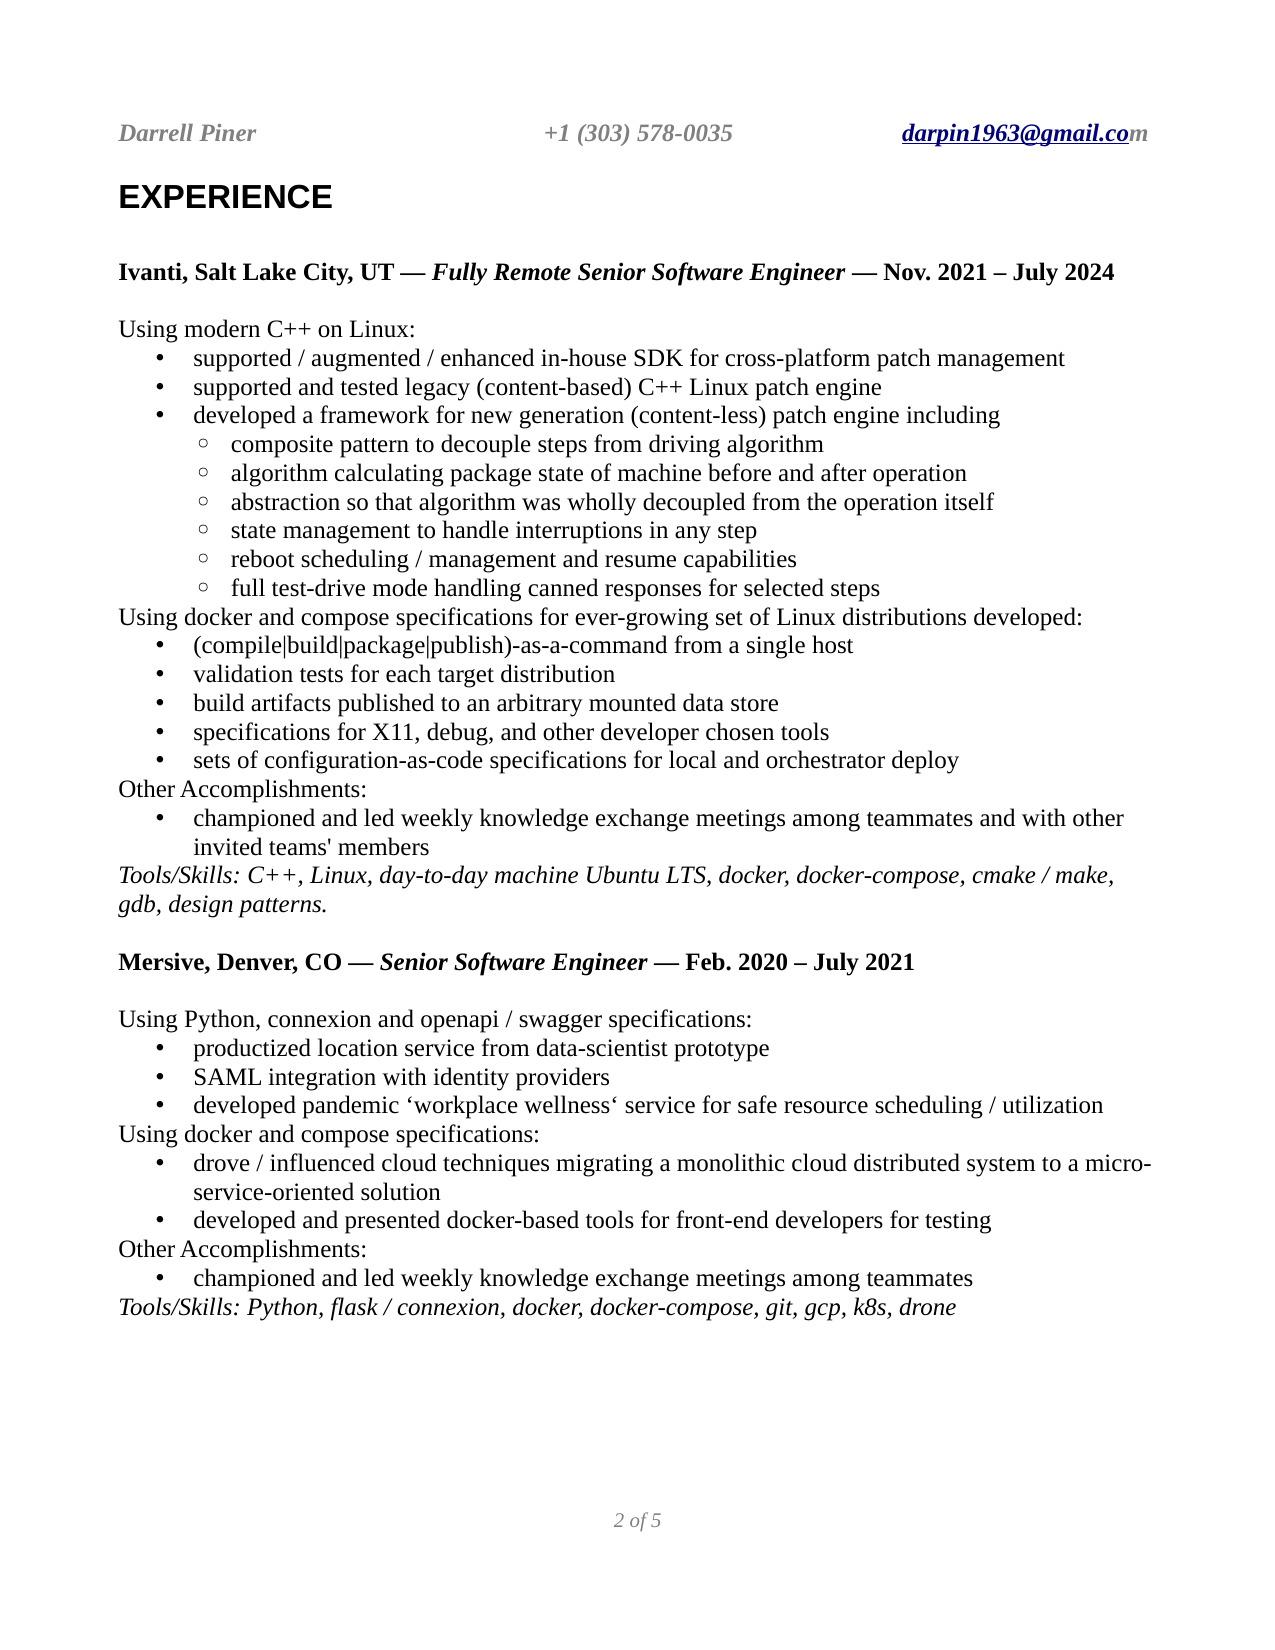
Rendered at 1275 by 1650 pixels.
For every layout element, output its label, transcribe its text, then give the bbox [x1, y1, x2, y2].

text Other Accomplishments: [118, 774, 1157, 803]
list abstraction so that algorithm was wholly decoupled from the operation itself [193, 487, 1157, 515]
text Tools/Skills: Python, flask / connexion, docker, docker-compose, git, gcp, k8s, drone [118, 1292, 1157, 1320]
list state management to handle interruptions in any step [193, 515, 1157, 544]
list sets of configuration-as-code specifications for local and orchestrator deploy [156, 745, 1157, 774]
text Using modern C++ on Linux: [118, 314, 1157, 343]
list reboot scheduling / management and resume capabilities [193, 544, 1157, 573]
list developed a framework for new generation (content-less) patch engine including [156, 400, 1157, 429]
list SAML integration with identity providers [156, 1062, 1157, 1090]
list specifications for X11, debug, and other developer chosen tools [156, 717, 1157, 745]
list composite pattern to decouple steps from driving algorithm [193, 429, 1157, 458]
list algorithm calculating package state of machine before and after operation [193, 458, 1157, 487]
list championed and led weekly knowledge exchange meetings among teammates [156, 1263, 1157, 1292]
list (compile|build|package|publish)-as-a-command from a single host [156, 630, 1157, 659]
list supported and tested legacy (content-based) C++ Linux patch engine [156, 372, 1157, 400]
list developed pandemic ‘workplace wellness‘ service for safe resource scheduling / utilization [156, 1090, 1157, 1119]
text Ivanti, Salt Lake City, UT — Fully Remote Senior Software Engineer — Nov. 2021 – July 2024 [118, 257, 1157, 285]
list championed and led weekly knowledge exchange meetings among teammates and with other invited teams' members [156, 803, 1157, 860]
list build artifacts published to an arbitrary mounted data store [156, 688, 1157, 717]
list productized location service from data-scientist prototype [156, 1033, 1157, 1062]
text Using docker and compose specifications for ever-growing set of Linux distributions developed: [118, 602, 1157, 630]
text Using Python, connexion and openapi / swagger specifications: [118, 1004, 1157, 1033]
text Other Accomplishments: [118, 1234, 1157, 1263]
list full test-drive mode handling canned responses for selected steps [193, 573, 1157, 602]
text Mersive, Denver, CO — Senior Software Engineer — Feb. 2020 – July 2021 [118, 947, 1157, 975]
text Using docker and compose specifications: [118, 1119, 1157, 1148]
list supported / augmented / enhanced in-house SDK for cross-platform patch management [156, 343, 1157, 372]
text Tools/Skills: C++, Linux, day-to-day machine Ubuntu LTS, docker, docker-compose, cmake / make, gdb, design patterns. [118, 860, 1157, 918]
list developed and presented docker-based tools for front-end developers for testing [156, 1205, 1157, 1234]
list validation tests for each target distribution [156, 659, 1157, 688]
list drove / influenced cloud techniques migrating a monolithic cloud distributed system to a micro-service-oriented solution [156, 1148, 1157, 1205]
subtitle EXPERIENCE [118, 177, 1157, 215]
